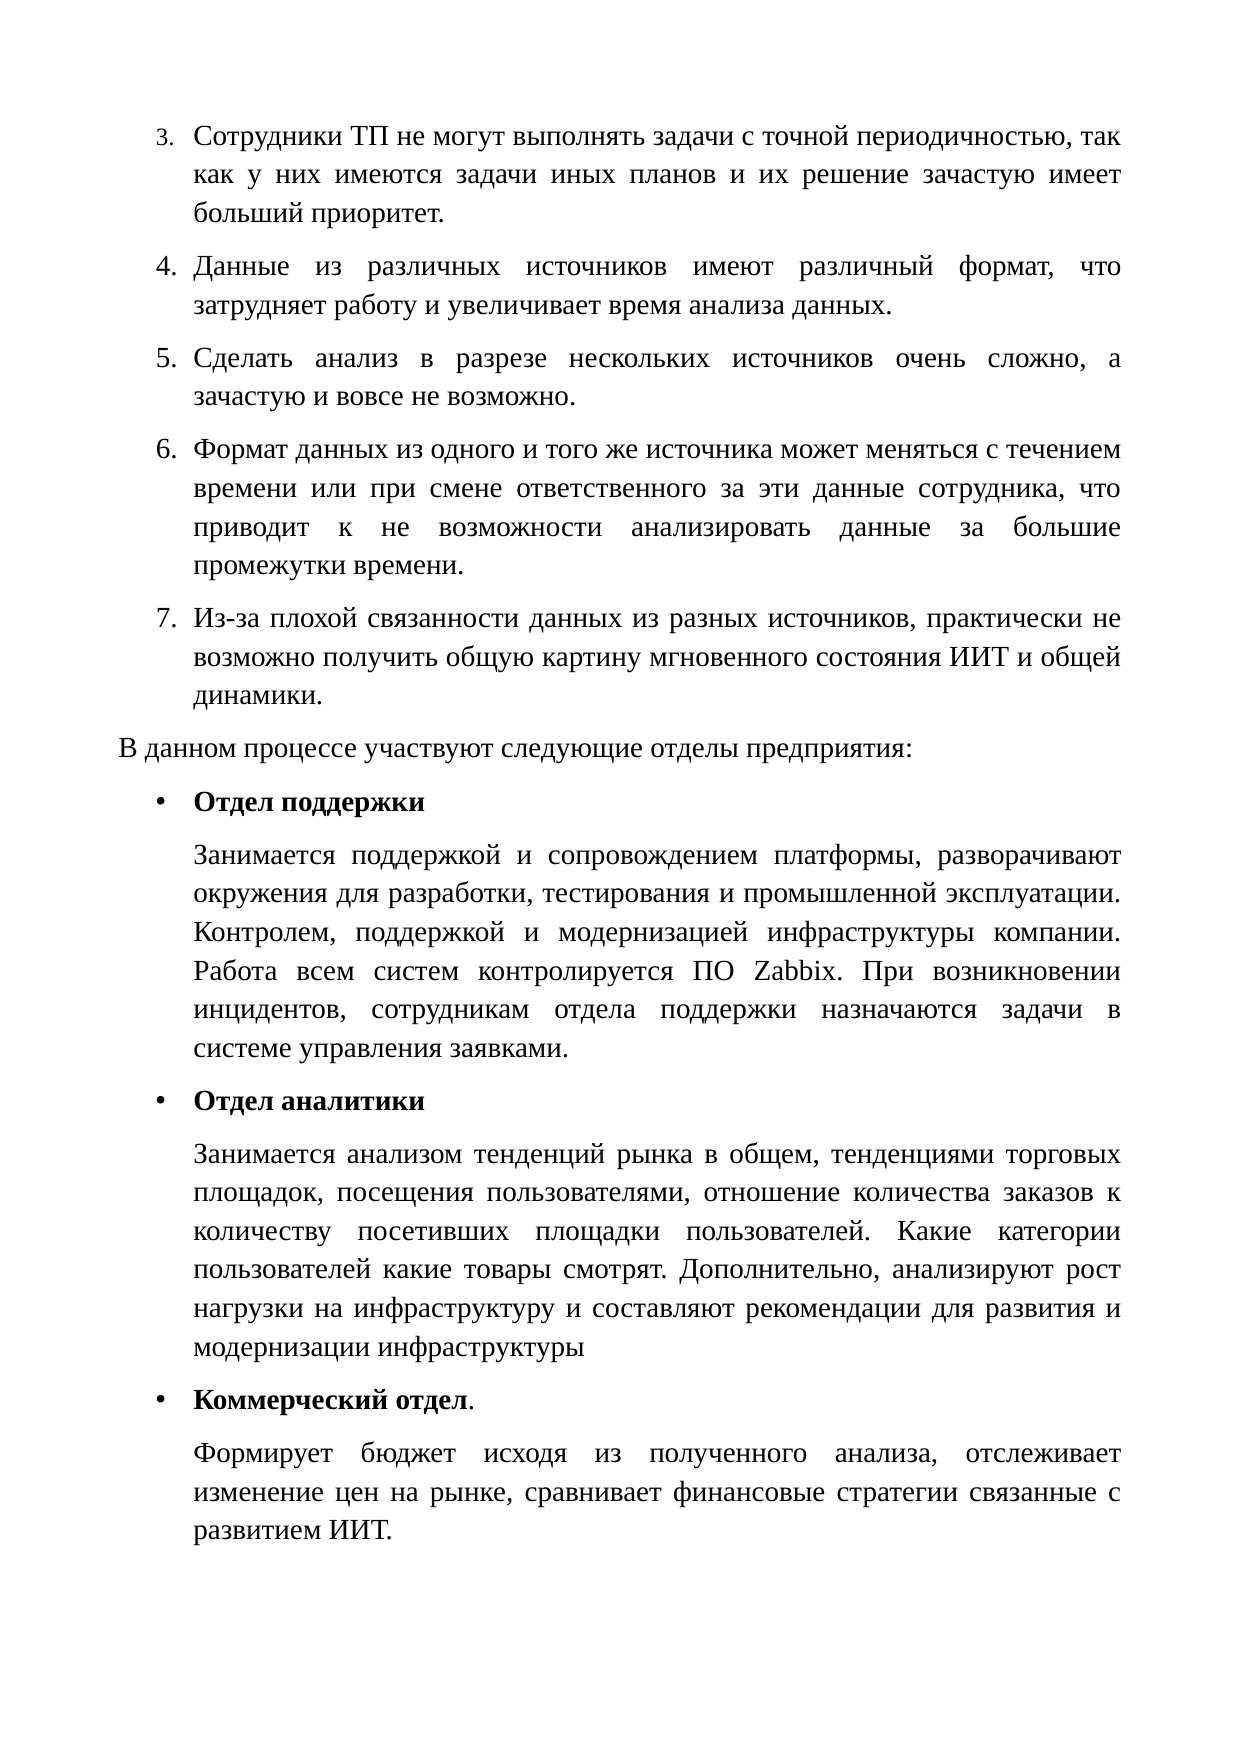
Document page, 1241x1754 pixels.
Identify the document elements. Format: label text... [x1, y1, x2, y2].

list Отдел аналитики [156, 1083, 1122, 1116]
list Занимается поддержкой и сопровождением платформы, разворачивают окружения для разработки, тестирования и промышленной эксплуатации. Контролем, поддержкой и модернизацией инфраструктуры компании. Работа всем систем контролируется ПО Zabbix. При возникновении инцидентов, сотрудникам отдела поддержки назначаются задачи в системе управления заявками. [156, 837, 1122, 1063]
list Формирует бюджет исходя из полученного анализа, отслеживает изменение цен на рынке, сравнивает финансовые стратегии связанные с развитием ИИТ. [156, 1435, 1122, 1546]
list Сделать анализ в разрезе нескольких источников очень сложно, а зачастую и вовсе не возможно. [156, 340, 1122, 412]
list Из-за плохой связанности данных из разных источников, практически не возможно получить общую картину мгновенного состояния ИИТ и общей динамики. [156, 600, 1122, 711]
list Формат данных из одного и того же источника может меняться с течением времени или при смене ответственного за эти данные сотрудника, что приводит к не возможности анализировать данные за большие промежутки времени. [156, 432, 1122, 581]
list Данные из различных источников имеют различный формат, что затрудняет работу и увеличивает время анализа данных. [156, 248, 1122, 320]
list Коммерческий отдел. [156, 1382, 1122, 1416]
list Занимается анализом тенденций рынка в общем, тенденциями торговых площадок, посещения пользователями, отношение количества заказов к количеству посетивших площадки пользователей. Какие категории пользователей какие товары смотрят. Дополнительно, анализируют рост нагрузки на инфраструктуру и составляют рекомендации для развития и модернизации инфраструктуры [156, 1136, 1122, 1362]
list Сотрудники ТП не могут выполнять задачи с точной периодичностью, так как у них имеются задачи иных планов и их решение зачастую имеет больший приоритет. [156, 118, 1122, 229]
list Отдел поддержки [156, 784, 1122, 817]
text В данном процессе участвуют следующие отделы предприятия: [118, 731, 1122, 764]
